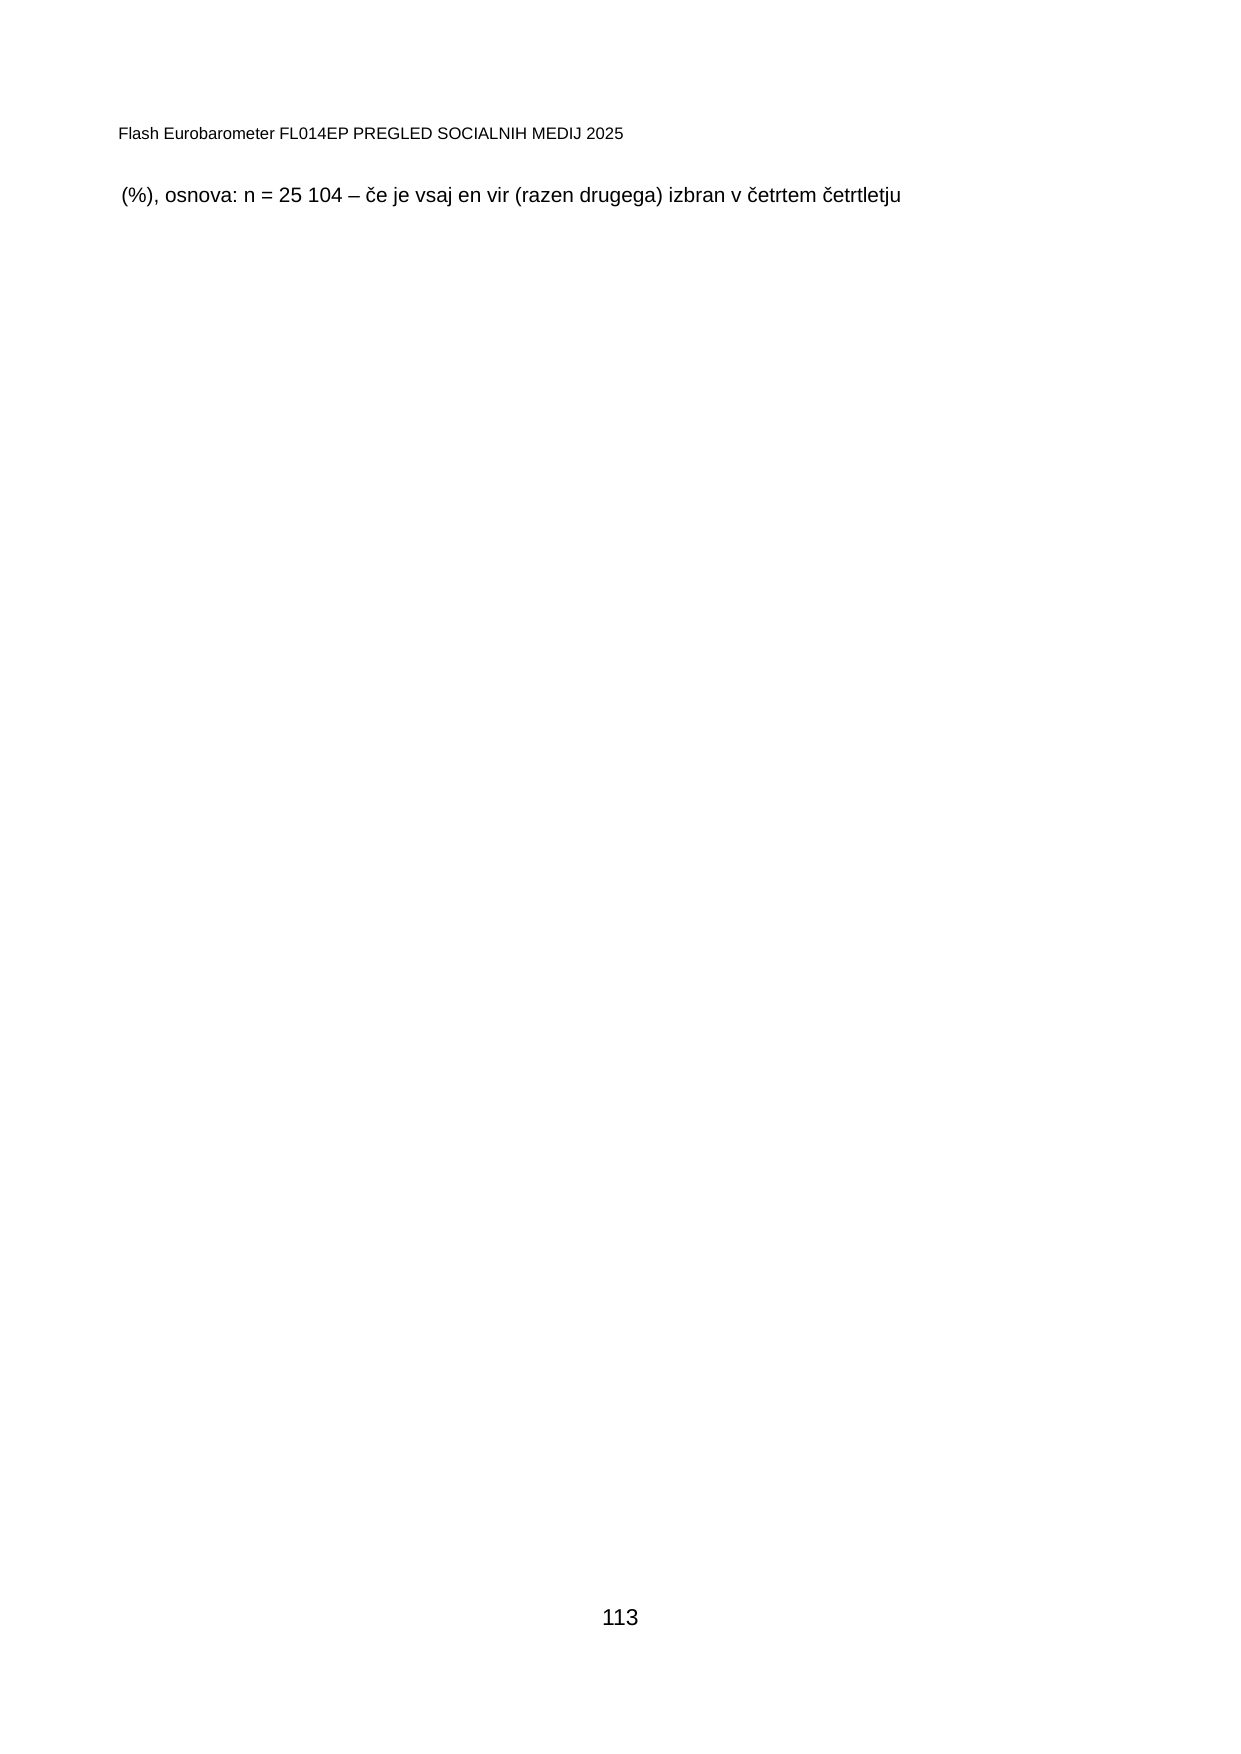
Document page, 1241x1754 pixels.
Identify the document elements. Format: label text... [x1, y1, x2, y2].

table_cell (%), osnova: n = 25 104 – če je vsaj en vir (razen drugega) izbran v četrtem četrtletju [118, 179, 1122, 211]
